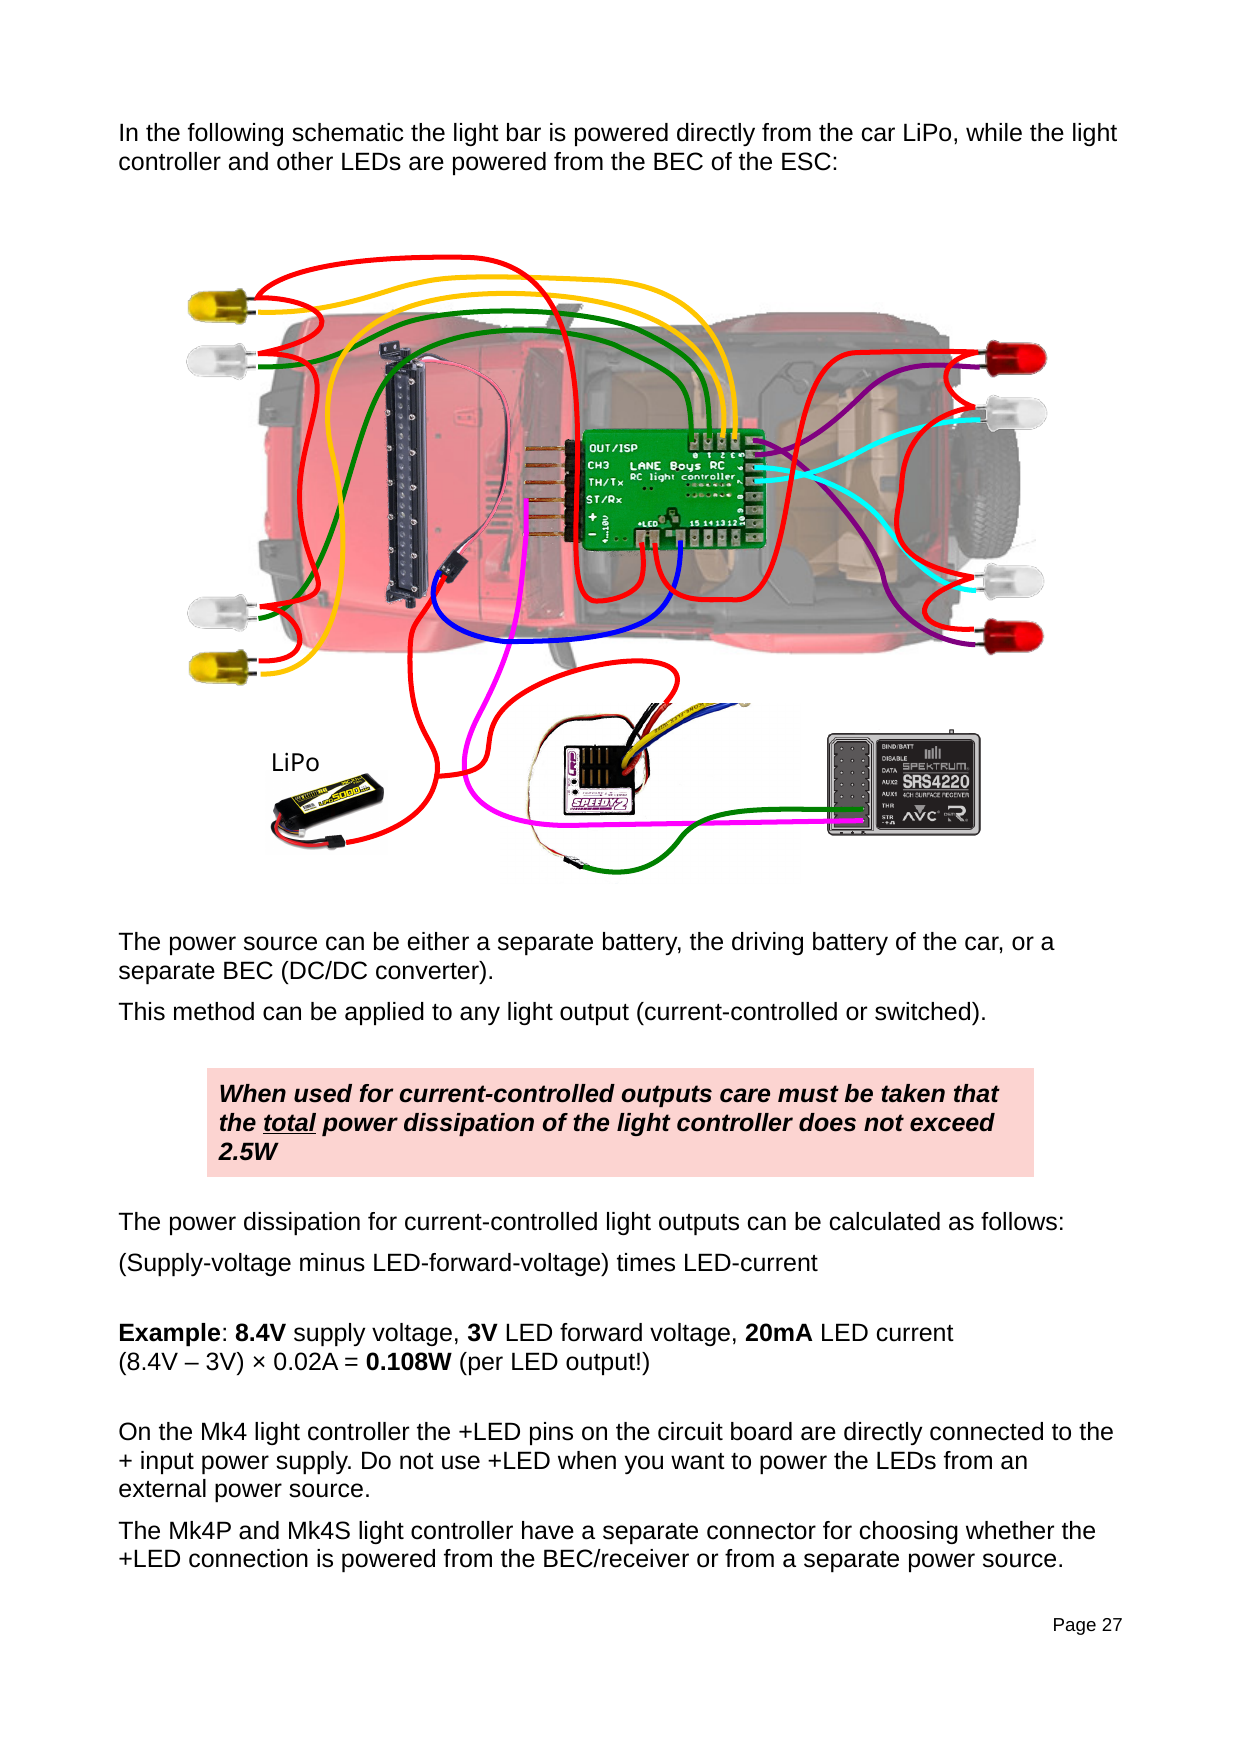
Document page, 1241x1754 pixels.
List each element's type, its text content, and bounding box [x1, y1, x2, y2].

text On the Mk4 light controller the +LED pins on the circuit board are directly connected to the + input power supply. Do not use +LED when you want to power the LEDs from an external power source. [118, 1417, 1122, 1503]
text In the following schematic the light bar is powered directly from the car LiPo, while the light controller and other LEDs are powered from the BEC of the ESC: [118, 118, 1122, 176]
text When used for current-controlled outputs care must be taken that the total power dissipation of the light controller does not exceed 2.5W [207, 1068, 1034, 1177]
text (Supply-voltage minus LED-forward-voltage) times LED-current [118, 1248, 1122, 1277]
text (8.4V – 3V) × 0.02A = 0.108W (per LED output!) [118, 1347, 1122, 1376]
text This method can be applied to any light output (current-controlled or switched). [118, 997, 1122, 1026]
text The power dissipation for current-controlled light outputs can be calculated as follows: [118, 1207, 1122, 1236]
text The power source can be either a separate battery, the driving battery of the car, or a separate BEC (DC/DC converter). [118, 188, 1122, 984]
text The Mk4P and Mk4S light controller have a separate connector for choosing whether the +LED connection is powered from the BEC/receiver or from a separate power source. [118, 1516, 1122, 1573]
text Example: 8.4V supply voltage, 3V LED forward voltage, 20mA LED current [118, 1318, 1122, 1347]
